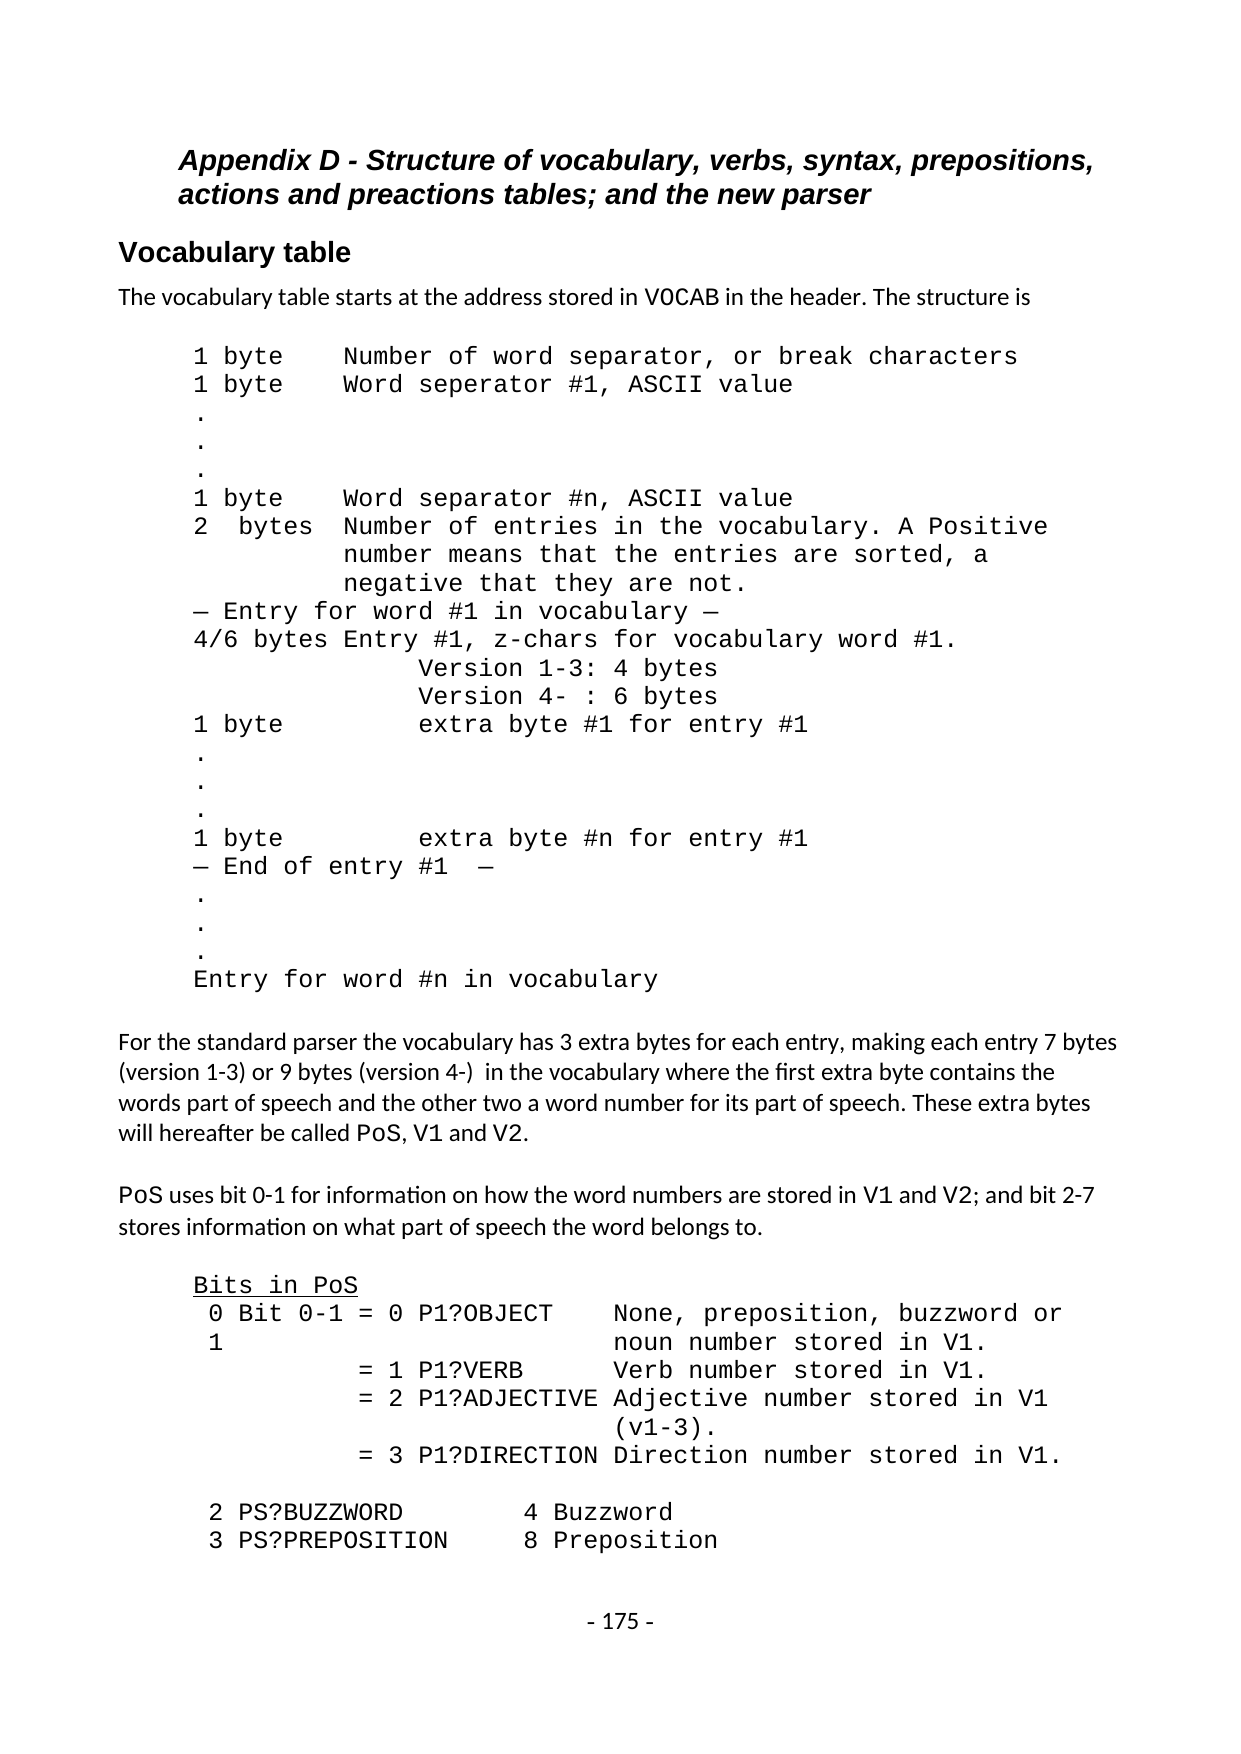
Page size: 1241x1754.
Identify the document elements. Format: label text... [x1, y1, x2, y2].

text 1 byte extra byte #1 for entry #1 [118, 712, 1122, 740]
text 4/6 bytes Entry #1, z-chars for vocabulary word #1. [118, 627, 1122, 655]
text — Entry for word #1 in vocabulary — [118, 598, 1122, 627]
text Bits in PoS [118, 1272, 1122, 1301]
text . [118, 882, 1122, 910]
text — End of entry #1 — [118, 853, 1122, 882]
text 2 PS?BUZZWORD 4 Buzzword [193, 1499, 1122, 1527]
text . [118, 457, 1122, 485]
subtitle Appendix D - Structure of vocabulary, verbs, syntax, prepositions, actions and preactions tables; and the new parser [118, 143, 1122, 210]
text number means that the entries are sorted, a [343, 542, 1122, 570]
text = 1 P1?VERB Verb number stored in V1. [193, 1357, 1122, 1386]
text . [118, 768, 1122, 797]
text (v1-3). [568, 1414, 1122, 1442]
text 1 byte Number of word separator, or break characters [118, 343, 1122, 372]
text 1 byte extra byte #n for entry #1 [118, 825, 1122, 853]
text . [118, 740, 1122, 768]
subtitle Vocabulary table [118, 235, 1122, 269]
text 1 noun number stored in V1. [193, 1329, 1122, 1357]
text . [118, 938, 1122, 967]
text Version 1-3: 4 bytes [343, 655, 1122, 683]
text 2 bytes Number of entries in the vocabulary. A Positive [118, 513, 1122, 542]
text Version 4- : 6 bytes [343, 683, 1122, 712]
text 0 Bit 0-1 = 0 P1?OBJECT None, preposition, buzzword or [193, 1301, 1122, 1329]
text For the standard parser the vocabulary has 3 extra bytes for each entry, making each entry 7 bytes (version 1-3) or 9 bytes (version 4-) in the vocabulary where the first extra byte contains the words part of speech and the other two a word number for its part of speech. These extra bytes will hereafter be called PoS, V1 and V2. [118, 1026, 1122, 1149]
text . [118, 428, 1122, 457]
text . [118, 910, 1122, 938]
text = 2 P1?ADJECTIVE Adjective number stored in V1 [193, 1386, 1122, 1414]
text . [118, 400, 1122, 428]
text . [118, 797, 1122, 825]
text = 3 P1?DIRECTION Direction number stored in V1. [193, 1442, 1122, 1471]
text 1 byte Word separator #n, ASCII value [118, 485, 1122, 513]
text The vocabulary table starts at the address stored in VOCAB in the header. The structure is [118, 281, 1122, 313]
text negative that they are not. [343, 570, 1122, 598]
text Entry for word #n in vocabulary [118, 967, 1122, 995]
text 1 byte Word seperator #1, ASCII value [118, 372, 1122, 400]
text 3 PS?PREPOSITION 8 Preposition [193, 1527, 1122, 1556]
text PoS uses bit 0-1 for information on how the word numbers are stored in V1 and V2; and bit 2-7 stores information on what part of speech the word belongs to. [118, 1179, 1122, 1242]
